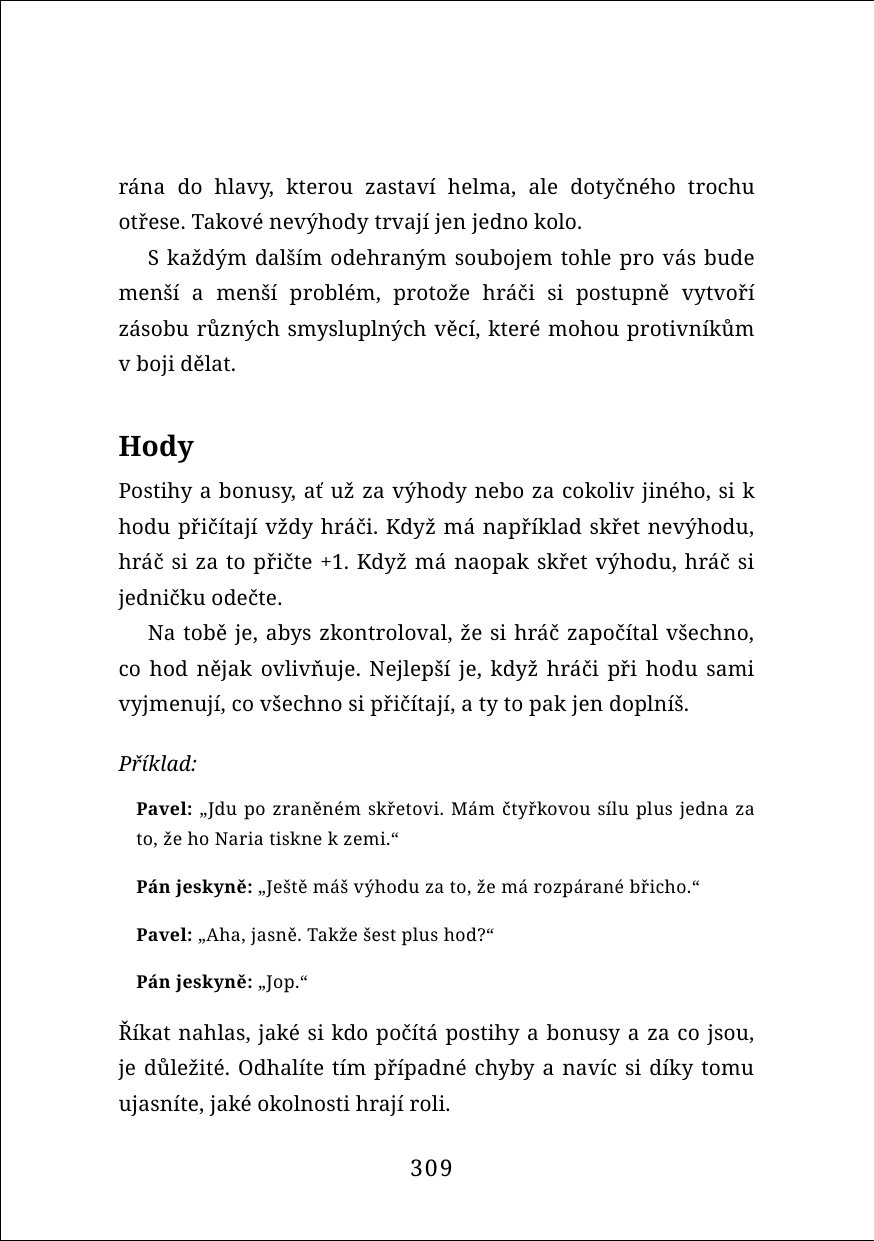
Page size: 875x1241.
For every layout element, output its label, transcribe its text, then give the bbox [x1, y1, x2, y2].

text rána do hlavy, kterou zastaví helma, ale dotyčného trochu otřese. Takové nevýhody trvají jen jedno kolo. S každým dalším odehraným soubojem tohle pro vás bude menší a menší problém, protože hráči si postupně vytvoří zásobu různých smysluplných věcí, které mohou protivníkům v boji dělat. [118, 172, 756, 378]
text Příklad: [118, 749, 756, 777]
text Postihy a bonusy, ať už za výhody nebo za cokoliv jiného, si k hodu přičítají vždy hráči. Když má například skřet nevýhodu, hráč si za to přičte +1. Když má naopak skřet výhodu, hráč si jedničku odečte. Na tobě je, abys zkontroloval, že si hráč započítal všechno, co hod nějak ovlivňuje. Nejlepší je, když hráči při hodu sami vyjmenují, co všechno si přičítají, a ty to pak jen doplníš. [118, 476, 756, 718]
subtitle Hody [118, 426, 756, 464]
text Říkat nahlas, jaké si kdo počítá postihy a bonusy a za co jsou, je důležité. Odhalíte tím případné chyby a navíc si díky tomu ujasníte, jaké okolnosti hrají roli. [118, 1018, 756, 1117]
text Pán jeskyně: „Jop.“ [136, 970, 756, 994]
text Pavel: „Jdu po zraněném skřetovi. Mám čtyřkovou sílu plus jedna za to, že ho Naria tiskne k zemi.“ [136, 796, 756, 850]
text Pán jeskyně: „Ještě máš výhodu za to, že má rozpárané břicho.“ [136, 874, 756, 898]
text Pavel: „Aha, jasně. Takže šest plus hod?“ [136, 922, 756, 946]
